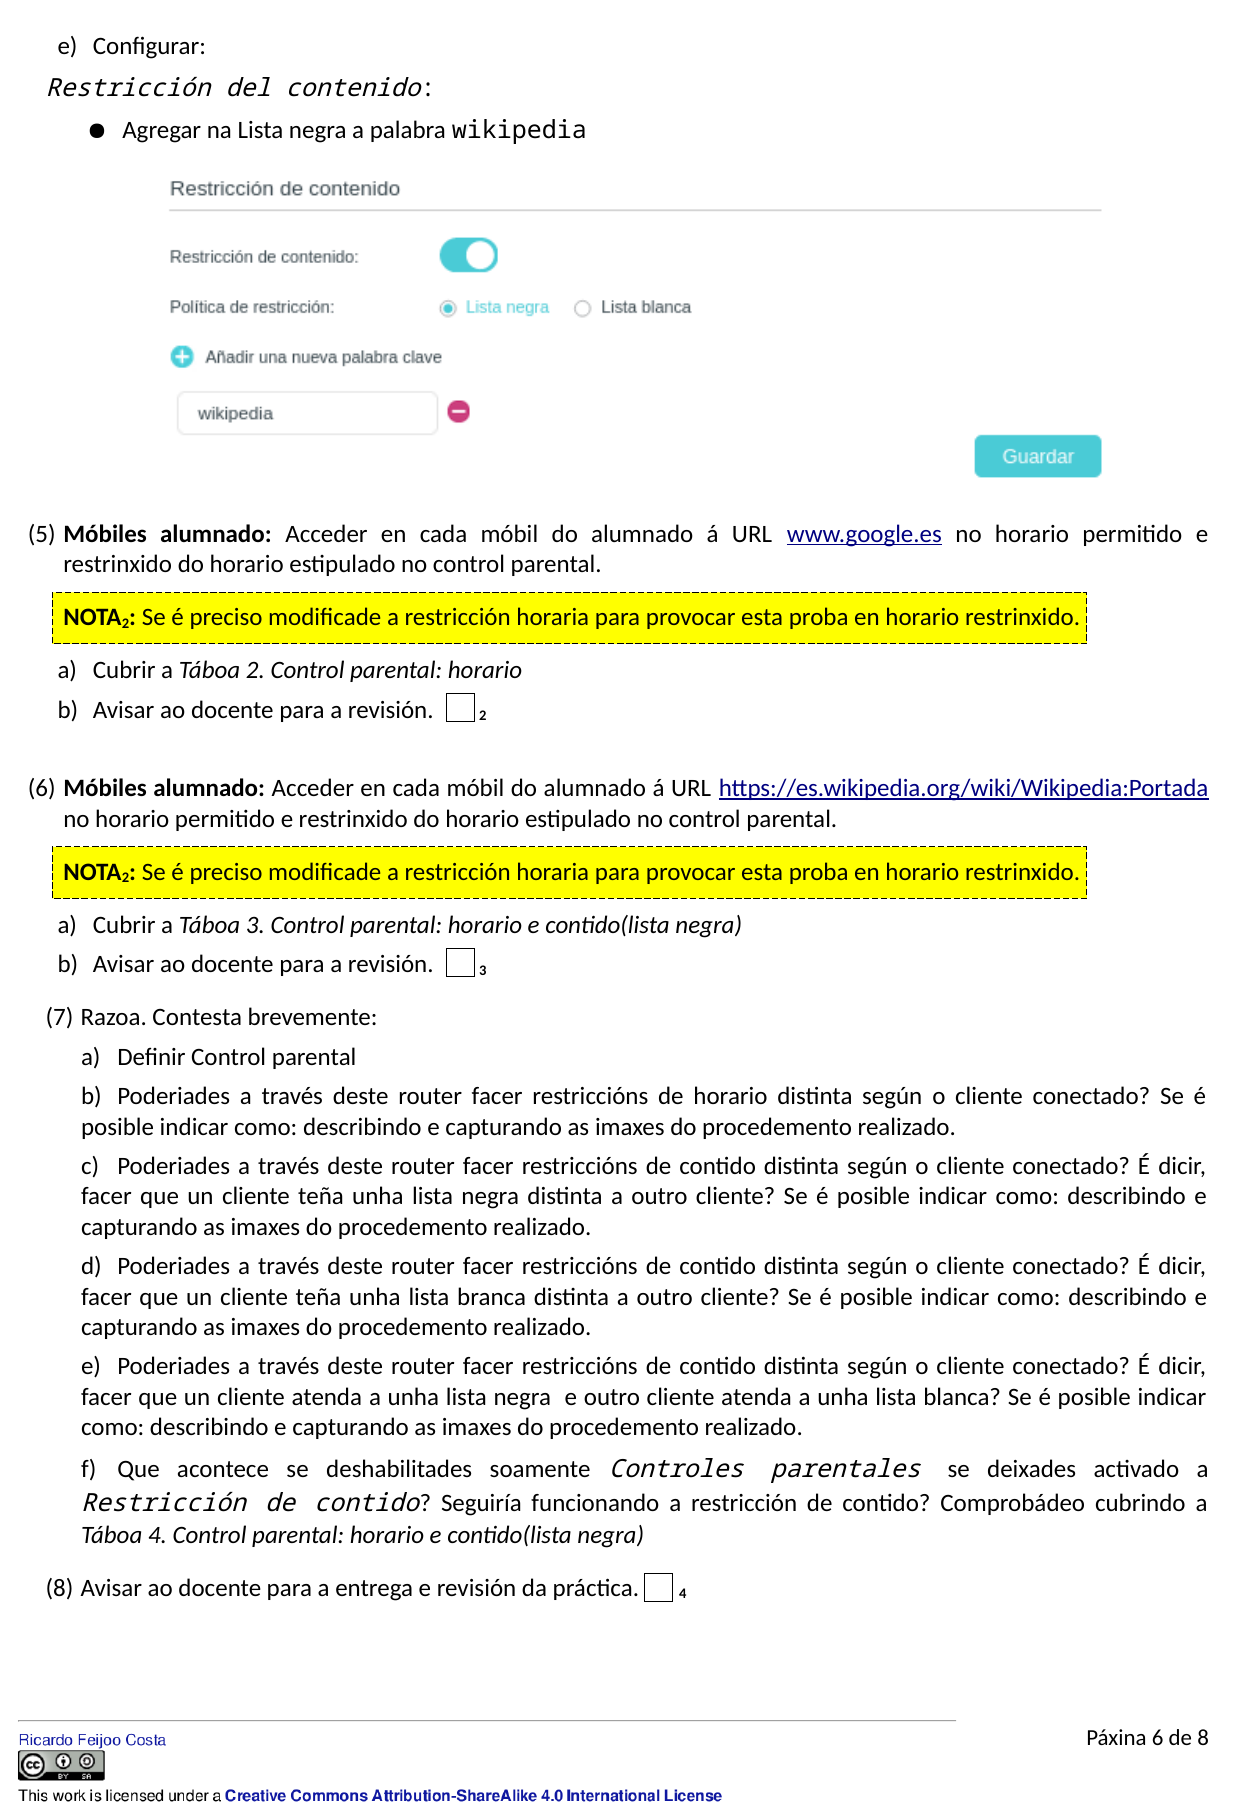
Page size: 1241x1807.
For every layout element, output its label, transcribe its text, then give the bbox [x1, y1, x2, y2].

list Definir Control parental [81, 1041, 1209, 1071]
list Poderiades a través deste router facer restriccións de contido distinta según o cliente conectado? É dicir, facer que un cliente teña unha lista negra distinta a outro cliente? Se é posible indicar como: describindo e capturando as imaxes do procedemento realizado. [81, 1150, 1209, 1241]
list NOTA2: Se é preciso modificade a restricción horaria para provocar esta proba en horario restrinxido. [28, 856, 1209, 887]
list Poderiades a través deste router facer restriccións de horario distinta según o cliente conectado? Se é posible indicar como: describindo e capturando as imaxes do procedemento realizado. [81, 1080, 1209, 1141]
list Avisar ao docente para a revisión. 2 [57, 694, 1209, 724]
list Avisar ao docente para a entrega e revisión da práctica. 4 [45, 1572, 1209, 1603]
list Cubrir a Táboa 3. Control parental: horario e contido(lista negra) [57, 909, 1209, 940]
list Que acontece se deshabilitades soamente Controles parentales se deixades activado a Restricción de contido? Seguiría funcionando a restricción de contido? Comprobádeo cubrindo a Táboa 4. Control parental: horario e contido(lista negra) [81, 1451, 1209, 1549]
list Móbiles alumnado: Acceder en cada móbil do alumnado á URL www.google.es no horario permitido e restrinxido do horario estipulado no control parental. [28, 518, 1209, 579]
picture [146, 169, 1108, 487]
picture [8, 1715, 957, 1806]
list Restricción del contenido: [45, 69, 1209, 103]
list Razoa. Contesta brevemente: [45, 1002, 1209, 1032]
list Móbiles alumnado: Acceder en cada móbil do alumnado á URL https://es.wikipedia.org/wiki/Wikipedia:Portada no horario permitido e restrinxido do horario estipulado no control parental. [28, 772, 1209, 833]
list Avisar ao docente para a revisión. 3 [57, 948, 1209, 979]
list Configurar: [57, 30, 1209, 60]
list Poderiades a través deste router facer restriccións de contido distinta según o cliente conectado? É dicir, facer que un cliente atenda a unha lista negra e outro cliente atenda a unha lista blanca? Se é posible indicar como: describindo e capturando as imaxes do procedemento realizado. [81, 1351, 1209, 1442]
list Poderiades a través deste router facer restriccións de contido distinta según o cliente conectado? É dicir, facer que un cliente teña unha lista branca distinta a outro cliente? Se é posible indicar como: describindo e capturando as imaxes do procedemento realizado. [81, 1250, 1209, 1342]
list Agregar na Lista negra a palabra wikipedia [87, 112, 1209, 146]
list Cubrir a Táboa 2. Control parental: horario [57, 654, 1209, 685]
list NOTA2: Se é preciso modificade a restricción horaria para provocar esta proba en horario restrinxido. [28, 601, 1209, 632]
